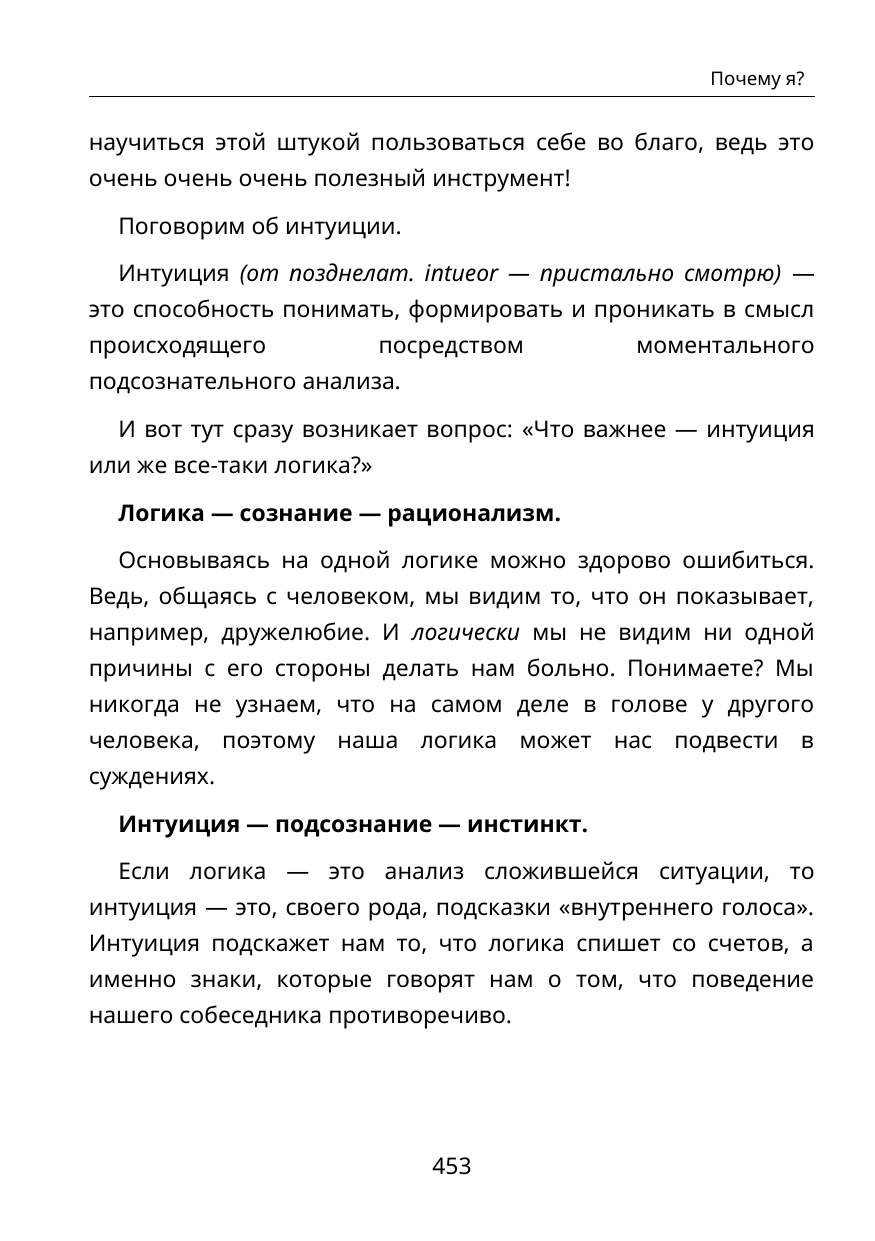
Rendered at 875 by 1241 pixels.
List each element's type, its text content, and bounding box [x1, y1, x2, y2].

text Если логика — это анализ сложившейся ситуации, то интуиция — это, своего рода, подсказки «внутреннего голоса». Интуиция подскажет нам то, что логика спишет со счетов, а именно знаки, которые говорят нам о том, что поведение нашего собеседника противоречиво. [88, 855, 815, 1030]
text научиться этой штукой пользоваться себе во благо, ведь это очень очень очень полезный инструмент! [88, 126, 815, 193]
text И вот тут сразу возникает вопрос: «Что важнее — интуиция или же все-таки логика?» [88, 413, 815, 480]
text Основываясь на одной логике можно здорово ошибиться. Ведь, общаясь с человеком, мы видим то, что он показывает, например, дружелюбие. И логически мы не видим ни одной причины с его стороны делать нам больно. Понимаете? Мы никогда не узнаем, что на самом деле в голове у другого человека, поэтому наша логика может нас подвести в суждениях. [88, 544, 815, 791]
text Интуиция — подсознание — инстинкт. [88, 808, 815, 839]
text Интуиция (от позднелат. intueor — пристально смотрю) — это способность понимать, формировать и проникать в смысл происходящего посредством моментального подсознательного анализа. [88, 257, 815, 396]
text Поговорим об интуиции. [88, 210, 815, 241]
text Логика — сознание — рационализм. [88, 497, 815, 528]
